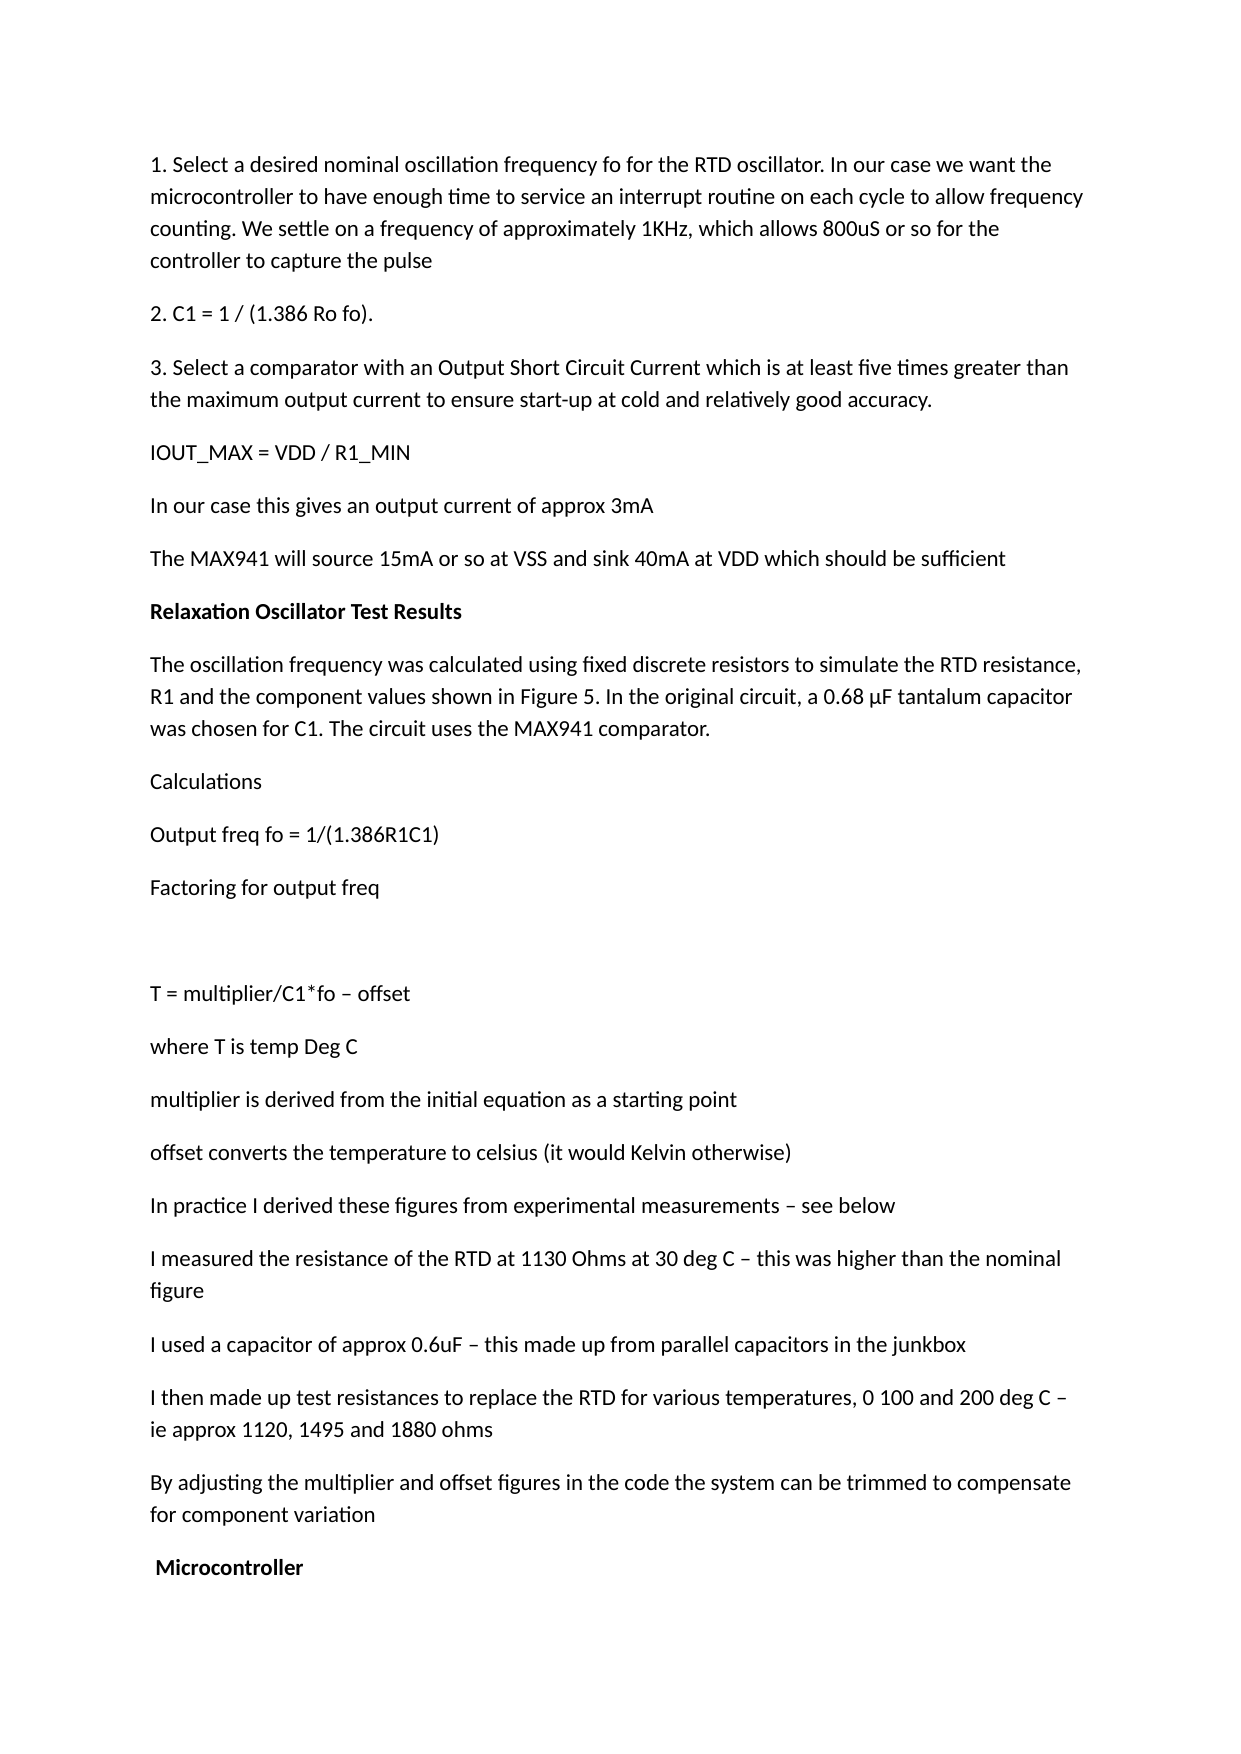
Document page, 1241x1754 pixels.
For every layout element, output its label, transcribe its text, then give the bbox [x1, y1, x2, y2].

text The MAX941 will source 15mA or so at VSS and sink 40mA at VDD which should be sufficient [150, 544, 1090, 572]
text The oscillation frequency was calculated using fixed discrete resistors to simulate the RTD resistance, R1 and the component values shown in Figure 5. In the original circuit, a 0.68 μF tantalum capacitor was chosen for C1. The circuit uses the MAX941 comparator. [150, 650, 1090, 742]
text By adjusting the multiplier and offset figures in the code the system can be trimmed to compensate for component variation [150, 1468, 1090, 1528]
text I used a capacitor of approx 0.6uF – this made up from parallel capacitors in the junkbox [150, 1330, 1090, 1358]
text I measured the resistance of the RTD at 1130 Ohms at 30 deg C – this was higher than the nominal figure [150, 1244, 1090, 1305]
text offset converts the temperature to celsius (it would Kelvin otherwise) [150, 1138, 1090, 1166]
text In our case this gives an output current of approx 3mA [150, 491, 1090, 519]
text In practice I derived these figures from experimental measurements – see below [150, 1191, 1090, 1219]
text Calculations [150, 767, 1090, 795]
text IOUT_MAX = VDD / R1_MIN [150, 438, 1090, 466]
text T = multiplier/C1*fo – offset [150, 979, 1090, 1007]
text 3. Select a comparator with an Output Short Circuit Current which is at least five times greater than the maximum output current to ensure start-up at cold and relatively good accuracy. [150, 353, 1090, 413]
text 1. Select a desired nominal oscillation frequency fo for the RTD oscillator. In our case we want the microcontroller to have enough time to service an interrupt routine on each cycle to allow frequency counting. We settle on a frequency of approximately 1KHz, which allows 800uS or so for the controller to capture the pulse [150, 150, 1090, 274]
text Microcontroller [150, 1553, 1090, 1581]
text Relaxation Oscillator Test Results [150, 597, 1090, 625]
text 2. C1 = 1 / (1.386 Ro fo). [150, 299, 1090, 328]
text I then made up test resistances to replace the RTD for various temperatures, 0 100 and 200 deg C – ie approx 1120, 1495 and 1880 ohms [150, 1383, 1090, 1443]
text where T is temp Deg C [150, 1032, 1090, 1060]
text multiplier is derived from the initial equation as a starting point [150, 1085, 1090, 1113]
text Factoring for output freq [150, 873, 1090, 901]
text Output freq fo = 1/(1.386R1C1) [150, 820, 1090, 848]
